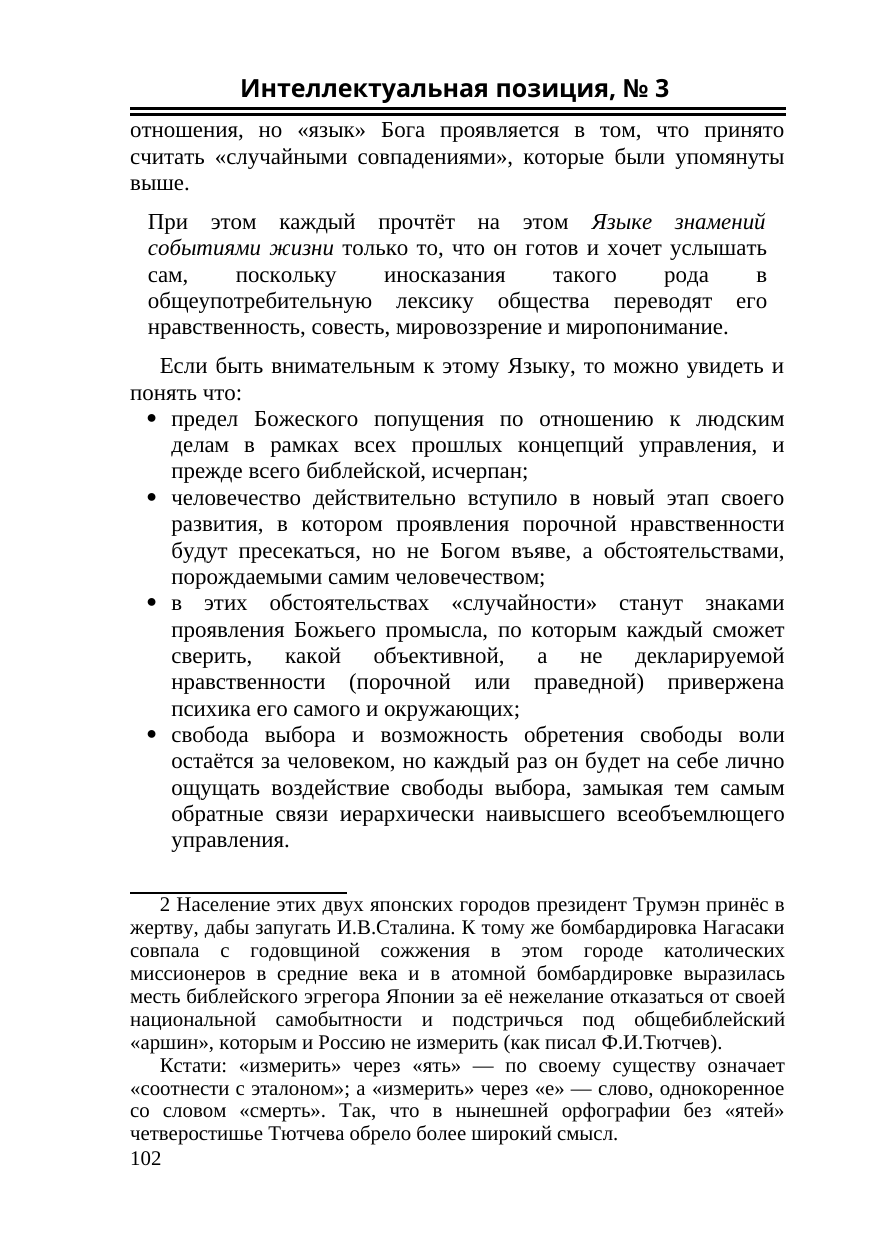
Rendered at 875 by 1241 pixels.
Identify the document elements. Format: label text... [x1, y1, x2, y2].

text отношения, но «язык» Бога проявляется в том, что принято считать «случайными совпадениями», которые были упомянуты выше. [130, 116, 786, 195]
text Если быть внимательным к этому Языку, то можно увидеть и понять что: [130, 352, 786, 405]
text При этом каждый прочтёт на этом Языке знамений событиями жизни только то, что он готов и хочет услышать сам, поскольку иносказания такого рода в общеупотребительную лексику общества переводят его нравственность, совесть, мировоззрение и миропонимание. [148, 208, 768, 340]
list человечество действительно вступило в новый этап своего развития, в котором проявления порочной нравственности будут пресекаться, но не Богом въяве, а обстоятельствами, порождаемыми самим человечеством; [148, 484, 786, 589]
text Кстати: «измерить» через «ять» — по своему существу означает «соотнести с эталоном»; а «измерить» через «е» — слово, однокоренное со словом «смерть». Так, что в нынешней орфографии без «ятей» четверостишье Тютчева обрело более широкий смысл. [130, 1054, 786, 1145]
list в этих обстоятельствах «случайности» станут знаками проявления Божьего промысла, по которым каждый сможет сверить, какой объективной, а не декларируемой нравственности (порочной или праведной) привержена психика его самого и окружающих; [148, 589, 786, 721]
list свобода выбора и возможность обретения свободы воли остаётся за человеком, но каждый раз он будет на себе лично ощущать воздействие свободы выбора, замыкая тем самым обратные связи иерархически наивысшего всеобъемлющего управления. [148, 721, 786, 853]
text Население этих двух японских городов президент Трумэн принёс в жертву, дабы запугать И.В.Сталина. К тому же бомбардировка Нагасаки совпала с годовщиной сожжения в этом городе католических миссионеров в средние века и в атомной бомбардировке выразилась месть библейского эгрегора Японии за её нежелание отказаться от своей национальной самобытности и подстричься под общебиблейский «аршин», которым и Россию не измерить (как писал Ф.И.Тютчев). [130, 893, 786, 1054]
list предел Божеского попущения по отношению к людским делам в рамках всех прошлых концепций управления, и прежде всего библейской, исчерпан; [148, 405, 786, 484]
